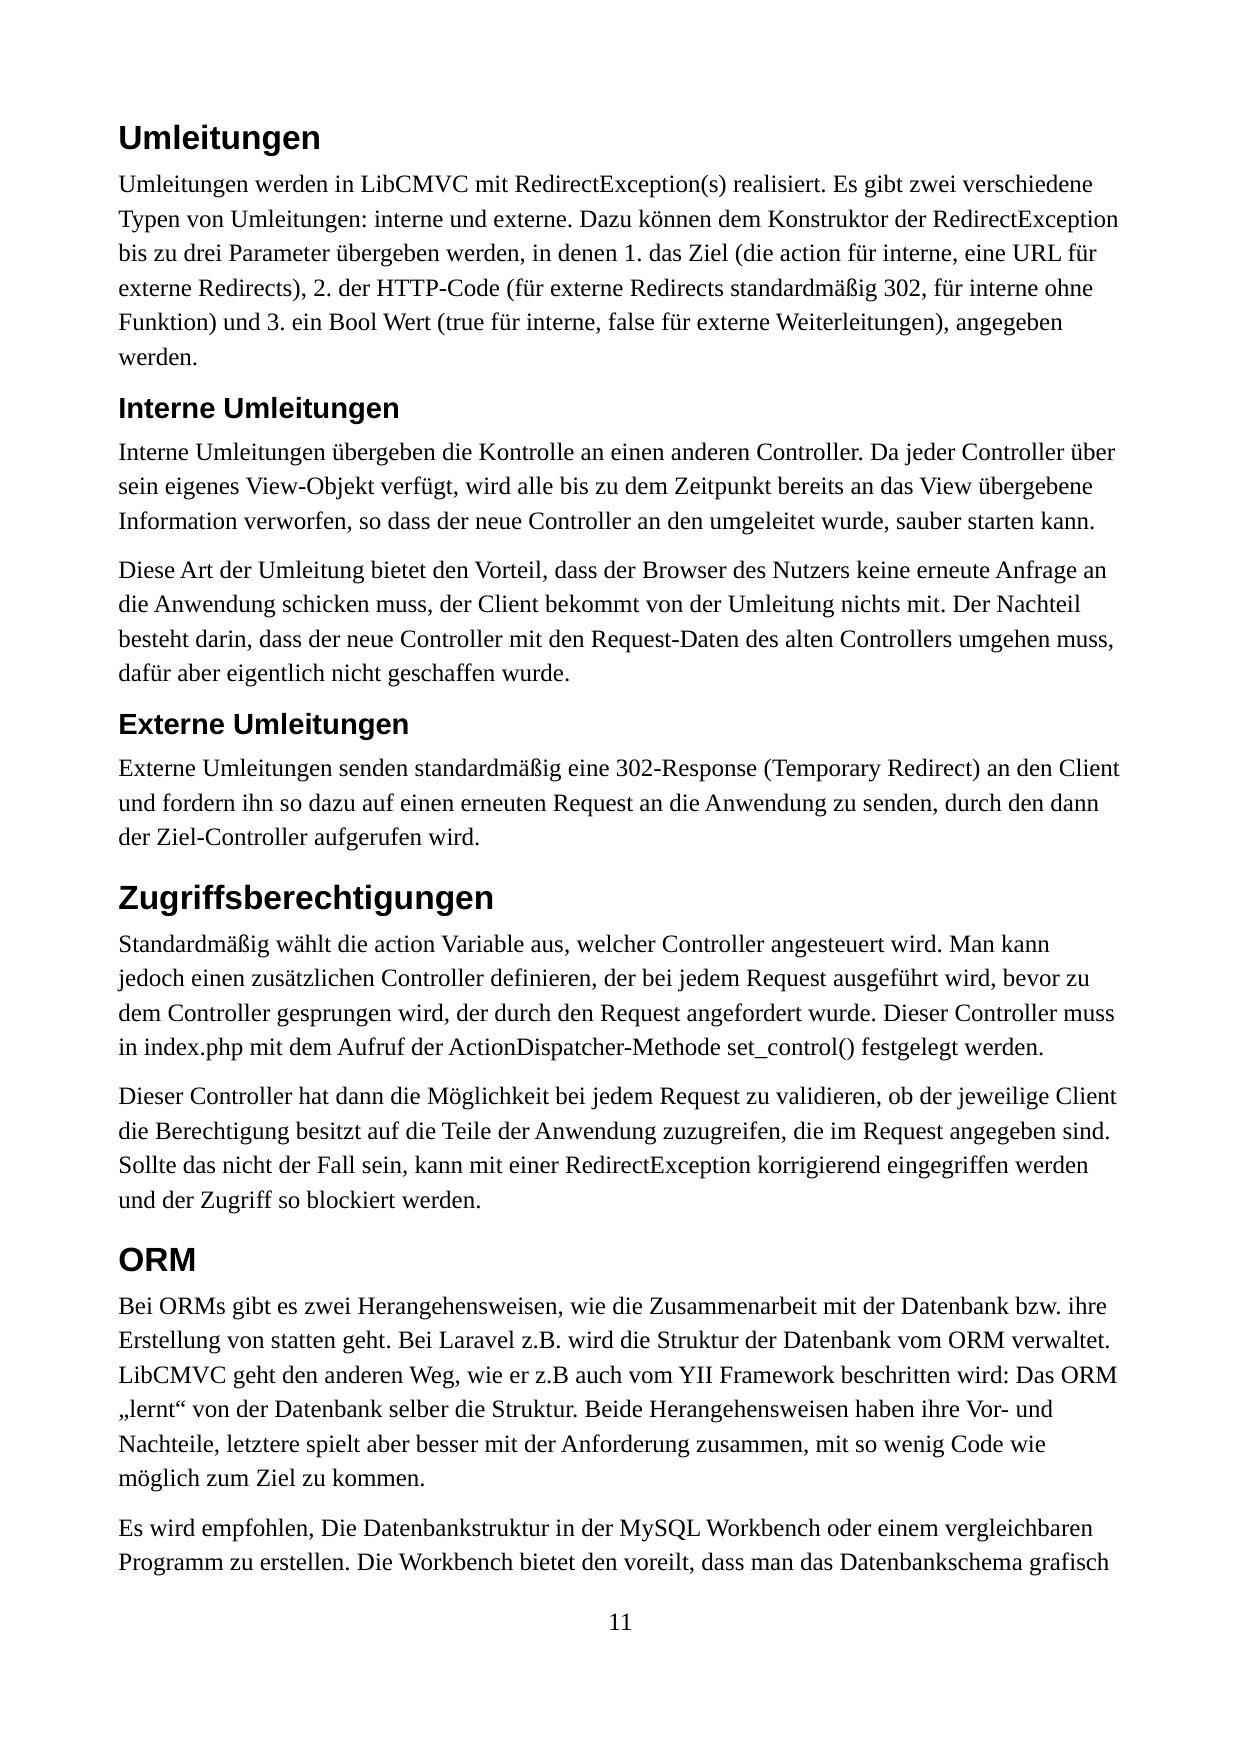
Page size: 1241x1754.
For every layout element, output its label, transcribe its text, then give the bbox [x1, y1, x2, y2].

text Interne Umleitungen übergeben die Kontrolle an einen anderen Controller. Da jeder Controller über sein eigenes View-Objekt verfügt, wird alle bis zu dem Zeitpunkt bereits an das View übergebene Information verworfen, so dass der neue Controller an den umgeleitet wurde, sauber starten kann. [118, 437, 1122, 534]
text Umleitungen werden in LibCMVC mit RedirectException(s) realisiert. Es gibt zwei verschiedene Typen von Umleitungen: interne und externe. Dazu können dem Konstruktor der RedirectException bis zu drei Parameter übergeben werden, in denen 1. das Ziel (die action für interne, eine URL für externe Redirects), 2. der HTTP-Code (für externe Redirects standardmäßig 302, für interne ohne Funktion) und 3. ein Bool Wert (true für interne, false für externe Weiterleitungen), angegeben werden. [118, 169, 1122, 370]
text Bei ORMs gibt es zwei Herangehensweisen, wie die Zusammenarbeit mit der Datenbank bzw. ihre Erstellung von statten geht. Bei Laravel z.B. wird die Struktur der Datenbank vom ORM verwaltet. LibCMVC geht den anderen Weg, wie er z.B auch vom YII Framework beschritten wird: Das ORM „lernt“ von der Datenbank selber die Struktur. Beide Herangehensweisen haben ihre Vor- und Nachteile, letztere spielt aber besser mit der Anforderung zusammen, mit so wenig Code wie möglich zum Ziel zu kommen. [118, 1291, 1122, 1492]
subtitle Interne Umleitungen [118, 391, 1122, 424]
text Standardmäßig wählt die action Variable aus, welcher Controller angesteuert wird. Man kann jedoch einen zusätzlichen Controller definieren, der bei jedem Request ausgeführt wird, bevor zu dem Controller gesprungen wird, der durch den Request angefordert wurde. Dieser Controller muss in index.php mit dem Aufruf der ActionDispatcher-Methode set_control() festgelegt werden. [118, 929, 1122, 1061]
subtitle Externe Umleitungen [118, 707, 1122, 741]
text Es wird empfohlen, Die Datenbankstruktur in der MySQL Workbench oder einem vergleichbaren Programm zu erstellen. Die Workbench bietet den voreilt, dass man das Datenbankschema grafisch [118, 1513, 1122, 1576]
subtitle ORM [118, 1240, 1122, 1279]
text Dieser Controller hat dann die Möglichkeit bei jedem Request zu validieren, ob der jeweilige Client die Berechtigung besitzt auf die Teile der Anwendung zuzugreifen, die im Request angegeben sind. Sollte das nicht der Fall sein, kann mit einer RedirectException korrigierend eingegriffen werden und der Zugriff so blockiert werden. [118, 1081, 1122, 1213]
subtitle Umleitungen [118, 118, 1122, 157]
text Externe Umleitungen senden standardmäßig eine 302-Response (Temporary Redirect) an den Client und fordern ihn so dazu auf einen erneuten Request an die Anwendung zu senden, durch den dann der Ziel-Controller aufgerufen wird. [118, 753, 1122, 851]
subtitle Zugriffsberechtigungen [118, 878, 1122, 916]
text Diese Art der Umleitung bietet den Vorteil, dass der Browser des Nutzers keine erneute Anfrage an die Anwendung schicken muss, der Client bekommt von der Umleitung nichts mit. Der Nachteil besteht darin, dass der neue Controller mit den Request-Daten des alten Controllers umgehen muss, dafür aber eigentlich nicht geschaffen wurde. [118, 555, 1122, 687]
